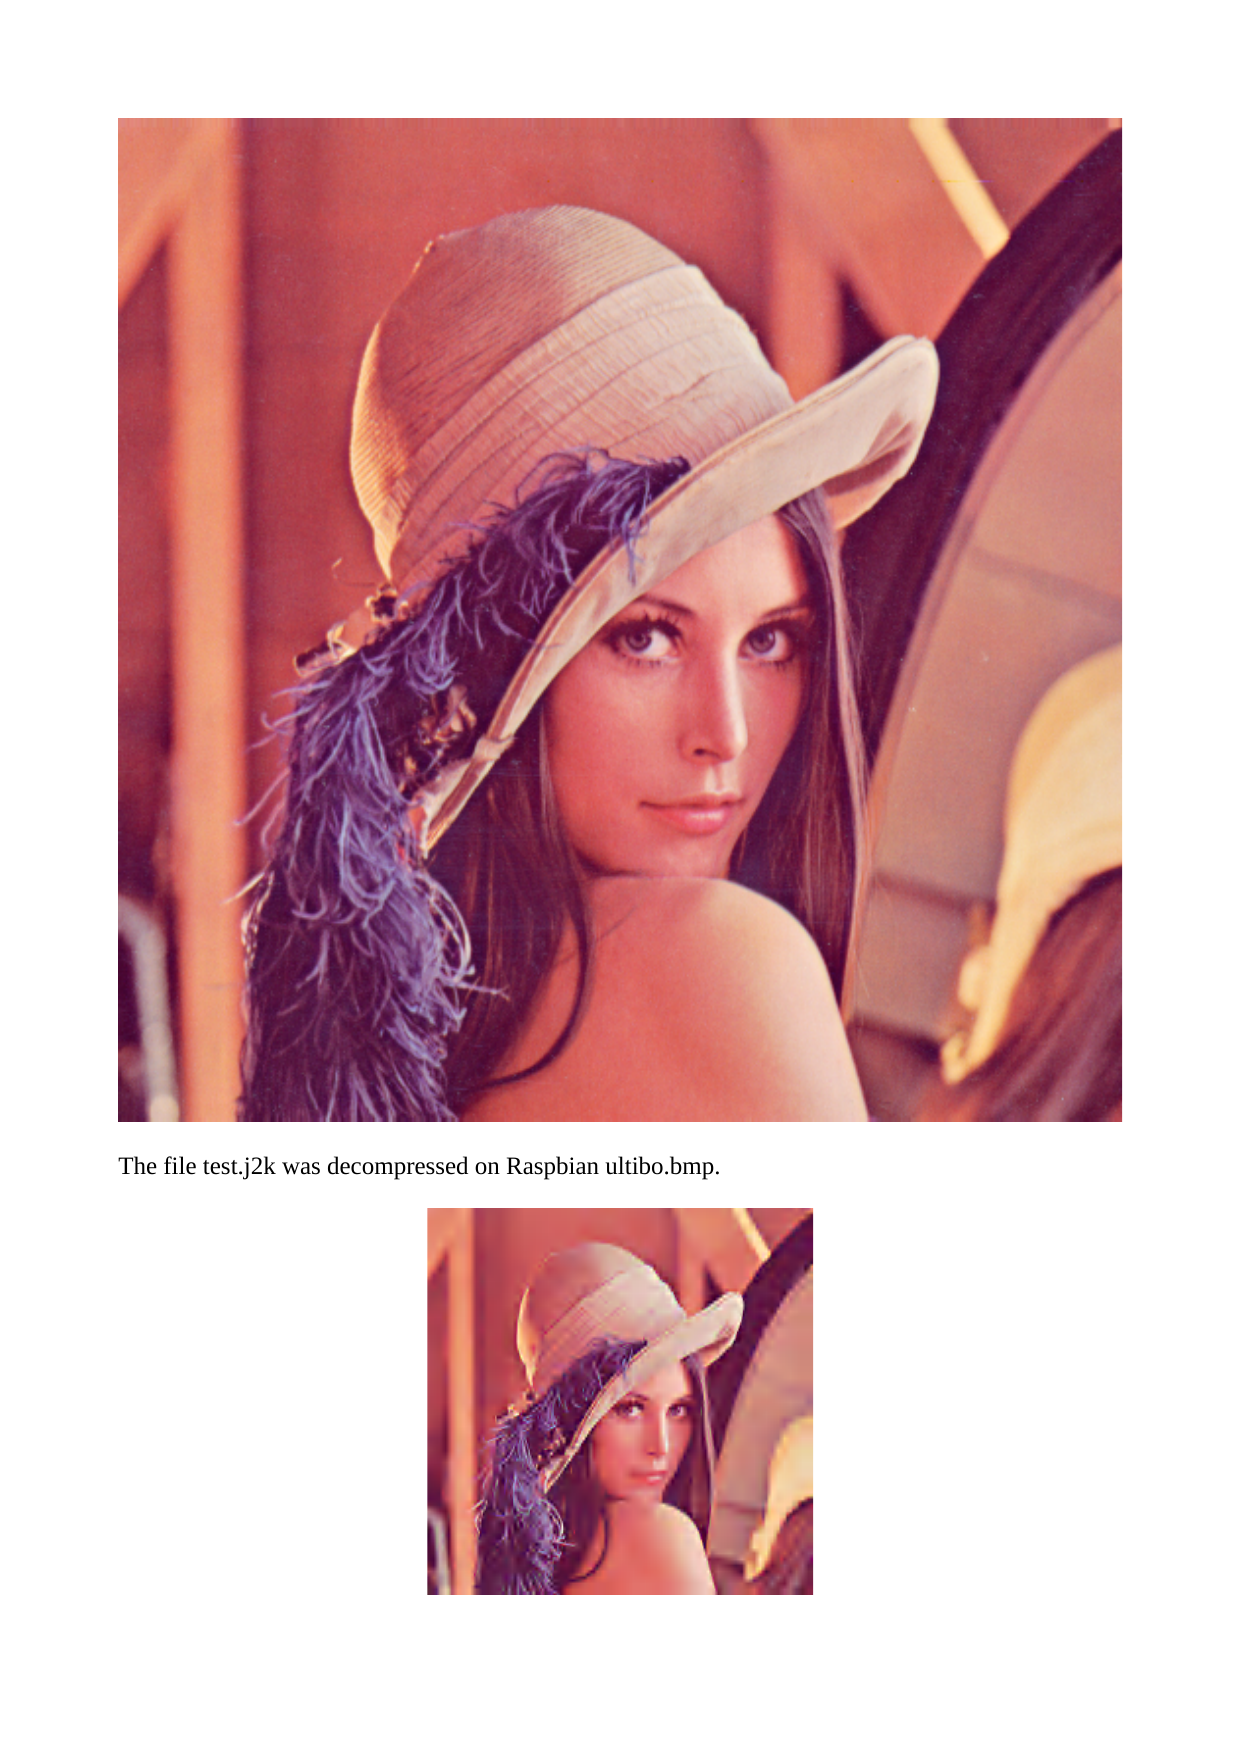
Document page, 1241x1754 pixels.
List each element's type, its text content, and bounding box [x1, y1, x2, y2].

picture [427, 1208, 814, 1595]
text The file test.j2k was decompressed on Raspbian ultibo.bmp. [118, 1151, 1122, 1179]
picture [118, 118, 1123, 1122]
